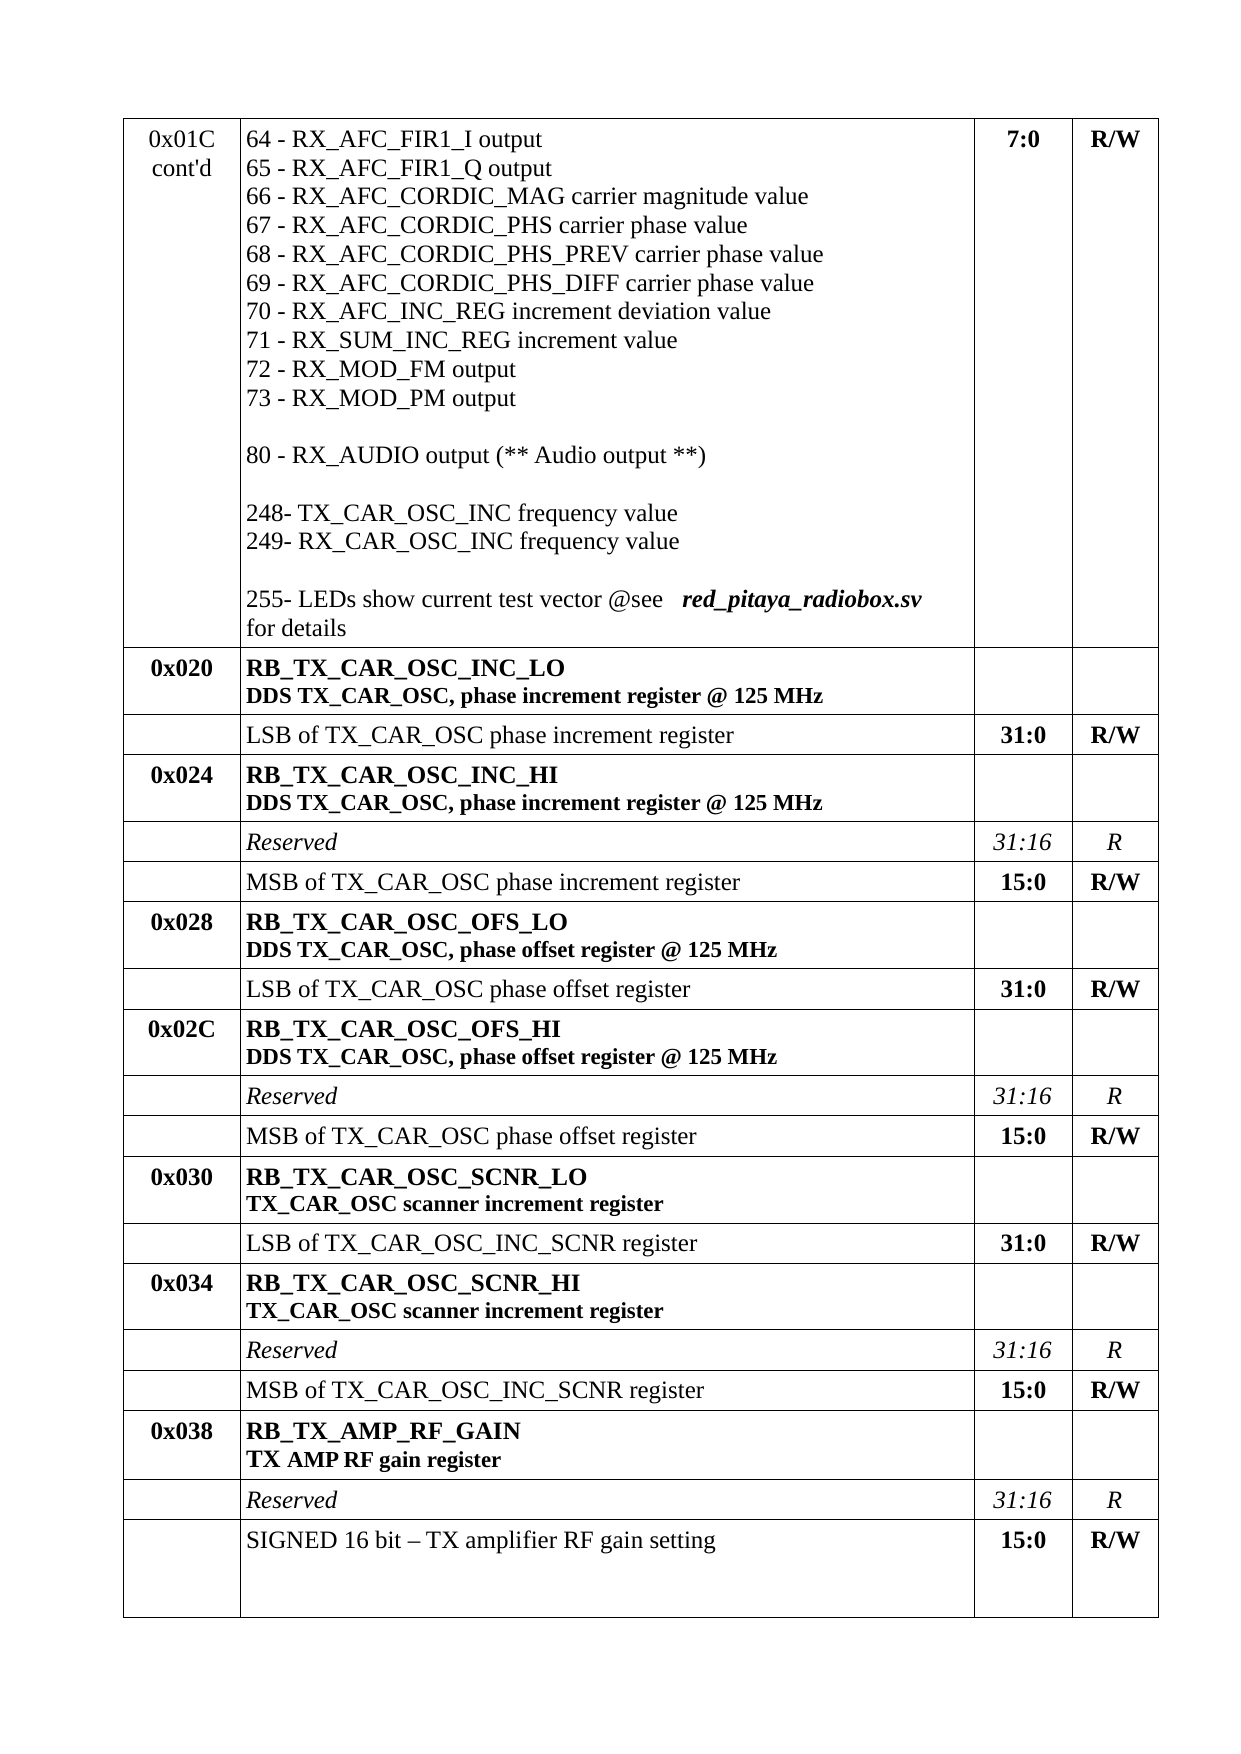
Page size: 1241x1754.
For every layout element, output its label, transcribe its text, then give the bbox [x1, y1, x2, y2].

table_cell [1073, 902, 1158, 968]
table_cell LSB of TX_CAR_OSC_INC_SCNR register [241, 1224, 974, 1263]
table_cell [124, 1520, 240, 1617]
table_cell [1073, 1264, 1158, 1329]
table_cell LSB of TX_CAR_OSC phase offset register [241, 969, 974, 1008]
table_cell 0x020 [124, 648, 240, 714]
table_cell [975, 1010, 1072, 1075]
table_cell [124, 1371, 240, 1410]
table_cell RB_TX_CAR_OSC_OFS_HI DDS TX_CAR_OSC, phase offset register @ 125 MHz [241, 1010, 974, 1075]
table_cell R [1073, 822, 1158, 861]
table_cell R/W [1073, 119, 1158, 647]
table_cell [124, 862, 240, 901]
table_cell SIGNED 16 bit – TX amplifier RF gain setting [241, 1520, 974, 1617]
table_cell RB_TX_CAR_OSC_INC_LO DDS TX_CAR_OSC, phase increment register @ 125 MHz [241, 648, 974, 714]
table_cell 31:0 [975, 969, 1072, 1008]
table_cell [975, 755, 1072, 821]
table_cell MSB of TX_CAR_OSC phase increment register [241, 862, 974, 901]
table_cell 64 - RX_AFC_FIR1_I output 65 - RX_AFC_FIR1_Q output 66 - RX_AFC_CORDIC_MAG carrier magnitude value 67 - RX_AFC_CORDIC_PHS carrier phase value 68 - RX_AFC_CORDIC_PHS_PREV carrier phase value 69 - RX_AFC_CORDIC_PHS_DIFF carrier phase value 70 - RX_AFC_INC_REG increment deviation value 71 - RX_SUM_INC_REG increment value 72 - RX_MOD_FM output 73 - RX_MOD_PM output 80 - RX_AUDIO output (** Audio output **) 248- TX_CAR_OSC_INC frequency value 249- RX_CAR_OSC_INC frequency value 255- LEDs show current test vector @see red_pitaya_radiobox.sv for details [241, 119, 974, 647]
table_cell [124, 1116, 240, 1156]
table_cell R/W [1073, 1371, 1158, 1410]
table_cell [975, 1411, 1072, 1479]
table_cell [124, 1224, 240, 1263]
table_cell R/W [1073, 969, 1158, 1008]
table_cell [124, 969, 240, 1008]
table_cell [124, 1330, 240, 1370]
table_cell 15:0 [975, 862, 1072, 901]
table_cell R [1073, 1480, 1158, 1519]
table_cell [975, 1264, 1072, 1329]
table_cell 7:0 [975, 119, 1072, 647]
table_cell 31:0 [975, 1224, 1072, 1263]
table_cell Reserved [241, 1480, 974, 1519]
table_cell [124, 1076, 240, 1115]
table_cell [975, 902, 1072, 968]
table_cell 15:0 [975, 1371, 1072, 1410]
table_cell 15:0 [975, 1520, 1072, 1617]
table_cell [1073, 1411, 1158, 1479]
table_cell [124, 715, 240, 754]
table_cell Reserved [241, 1076, 974, 1115]
table_cell 31:16 [975, 1480, 1072, 1519]
table_cell RB_TX_CAR_OSC_OFS_LO DDS TX_CAR_OSC, phase offset register @ 125 MHz [241, 902, 974, 968]
table_cell 31:16 [975, 822, 1072, 861]
table_cell R/W [1073, 1224, 1158, 1263]
table_cell R/W [1073, 715, 1158, 754]
table_cell R [1073, 1076, 1158, 1115]
table_cell R [1073, 1330, 1158, 1370]
table_cell [1073, 1010, 1158, 1075]
table_cell [124, 822, 240, 861]
table_cell [1073, 1157, 1158, 1222]
table_cell 31:16 [975, 1330, 1072, 1370]
table_cell MSB of TX_CAR_OSC phase offset register [241, 1116, 974, 1156]
table_cell RB_TX_CAR_OSC_SCNR_HI TX_CAR_OSC scanner increment register [241, 1264, 974, 1329]
table_cell 0x01C cont'd [124, 119, 240, 647]
table_cell 0x030 [124, 1157, 240, 1222]
table_cell 0x02C [124, 1010, 240, 1075]
table_cell Reserved [241, 1330, 974, 1370]
table_cell 31:16 [975, 1076, 1072, 1115]
table_cell [1073, 648, 1158, 714]
table_cell MSB of TX_CAR_OSC_INC_SCNR register [241, 1371, 974, 1410]
table_cell R/W [1073, 1520, 1158, 1617]
table_cell [975, 648, 1072, 714]
table_cell 0x034 [124, 1264, 240, 1329]
table_cell 31:0 [975, 715, 1072, 754]
table_cell R/W [1073, 1116, 1158, 1156]
table_cell Reserved [241, 822, 974, 861]
table_cell RB_TX_CAR_OSC_INC_HI DDS TX_CAR_OSC, phase increment register @ 125 MHz [241, 755, 974, 821]
table_cell LSB of TX_CAR_OSC phase increment register [241, 715, 974, 754]
table_cell [975, 1157, 1072, 1222]
table_cell 15:0 [975, 1116, 1072, 1156]
table_cell 0x028 [124, 902, 240, 968]
table_cell 0x038 [124, 1411, 240, 1479]
table_cell RB_TX_AMP_RF_GAIN TX AMP RF gain register [241, 1411, 974, 1479]
table_cell [124, 1480, 240, 1519]
table_cell R/W [1073, 862, 1158, 901]
table_cell [1073, 755, 1158, 821]
table_cell 0x024 [124, 755, 240, 821]
table_cell RB_TX_CAR_OSC_SCNR_LO TX_CAR_OSC scanner increment register [241, 1157, 974, 1222]
